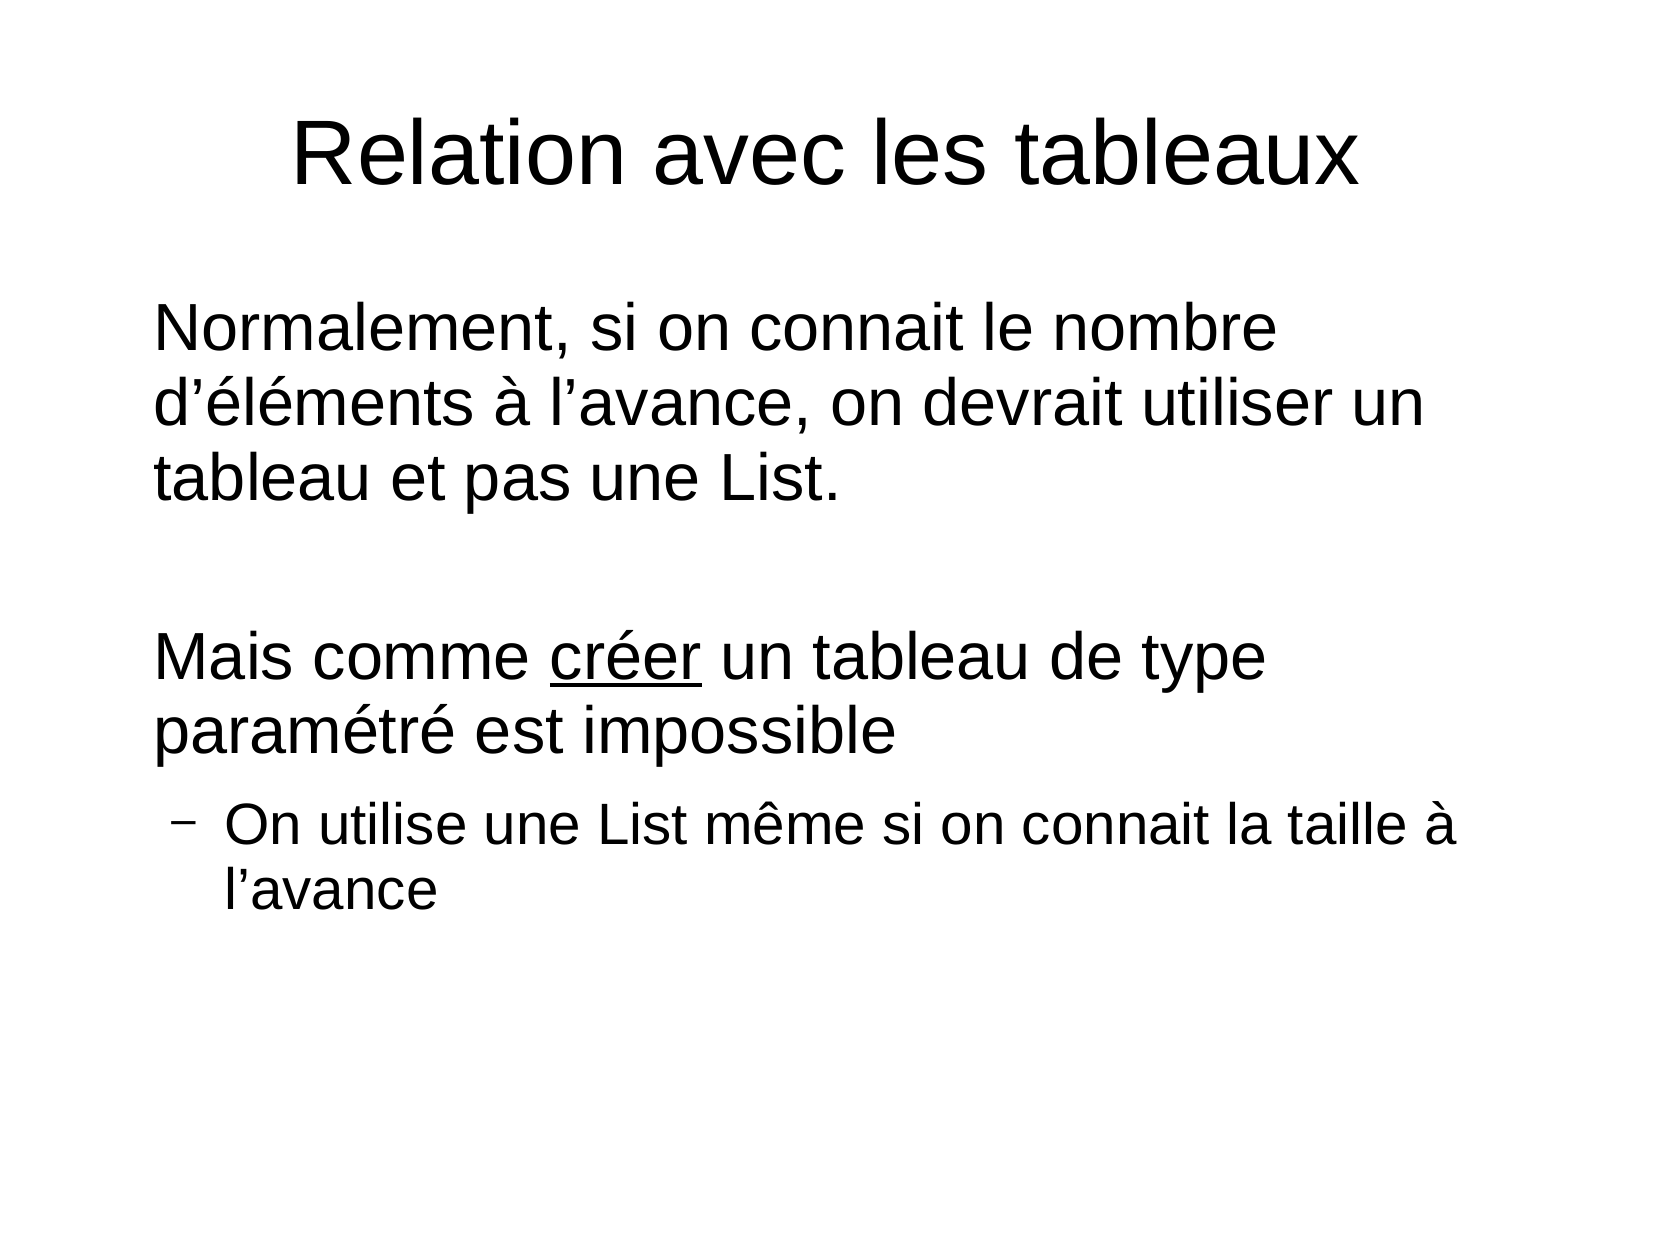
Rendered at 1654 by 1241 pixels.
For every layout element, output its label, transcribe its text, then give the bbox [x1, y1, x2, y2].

list Normalement, si on connait le nombre d’éléments à l’avance, on devrait utiliser un tableau et pas une List. Mais comme créer un tableau de type paramétré est impossible On utilise une List même si on connait la taille à l’avance [82, 290, 1571, 1111]
title Relation avec les tableaux [82, 49, 1571, 257]
